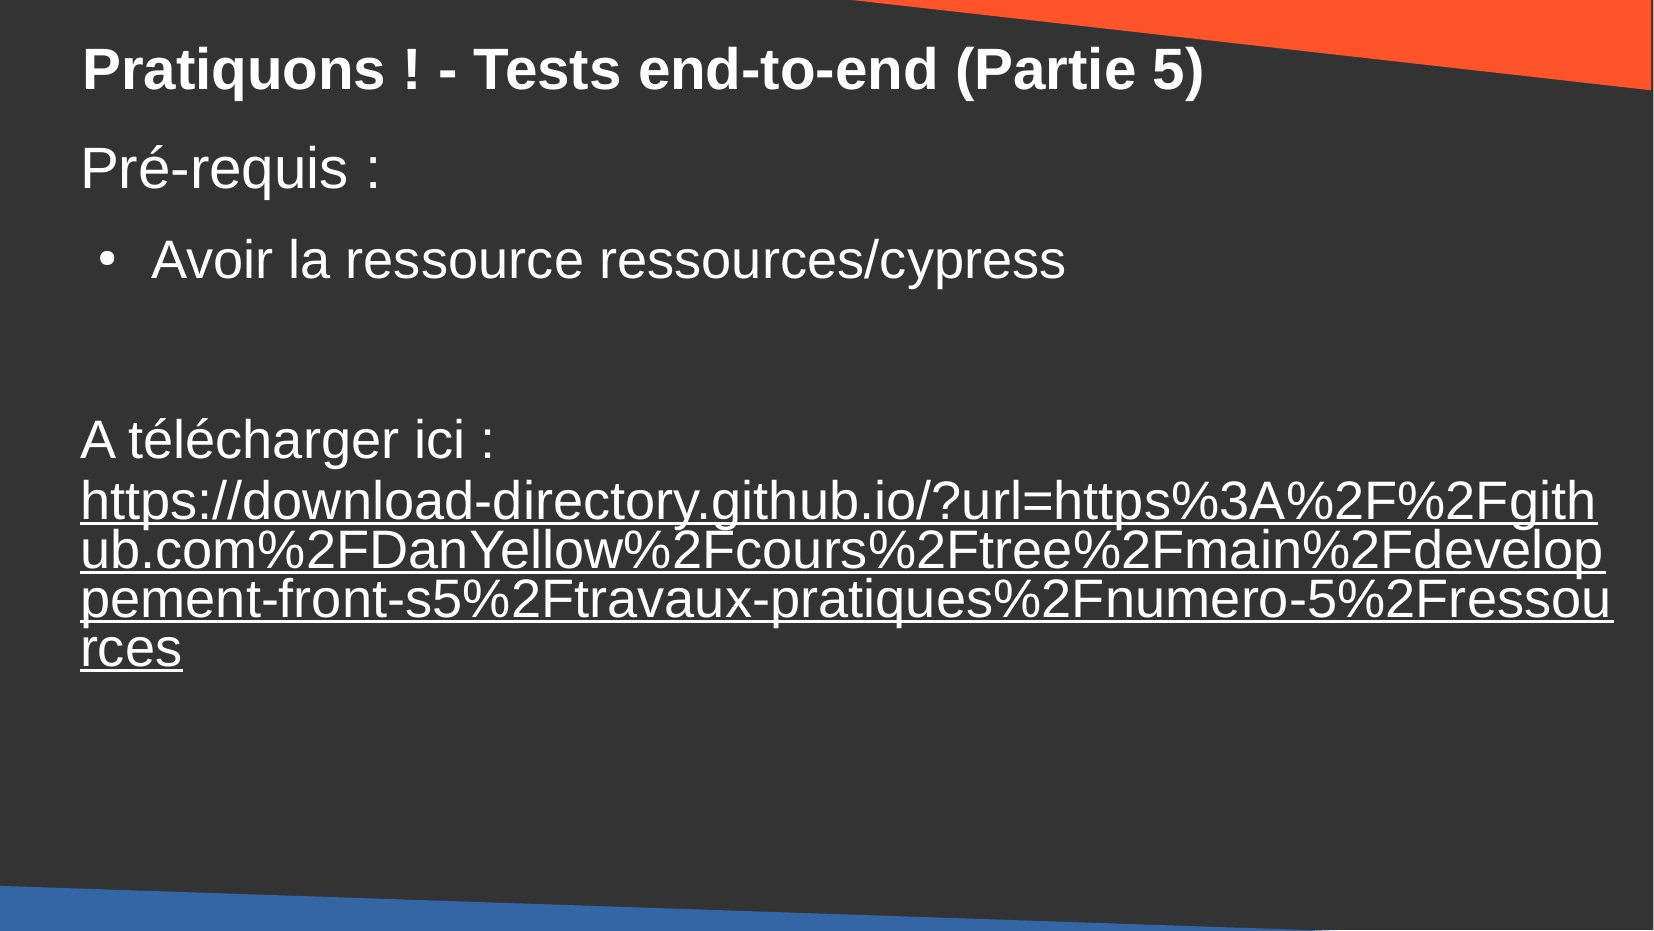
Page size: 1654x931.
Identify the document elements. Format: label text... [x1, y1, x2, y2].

list Pré-requis : Avoir la ressource ressources/cypress A télécharger ici : https://download-directory.github.io/?url=https%3A%2F%2Fgithub.com%2FDanYellow%2Fcours%2Ftree%2Fmain%2Fdeveloppement-front-s5%2Ftravaux-pratiques%2Fnumero-5%2Fressources [80, 135, 1620, 721]
title Pratiquons ! - Tests end-to-end (Partie 5) [82, 37, 1571, 114]
text_box [0, 885, 1337, 931]
text_box [851, 0, 1652, 91]
